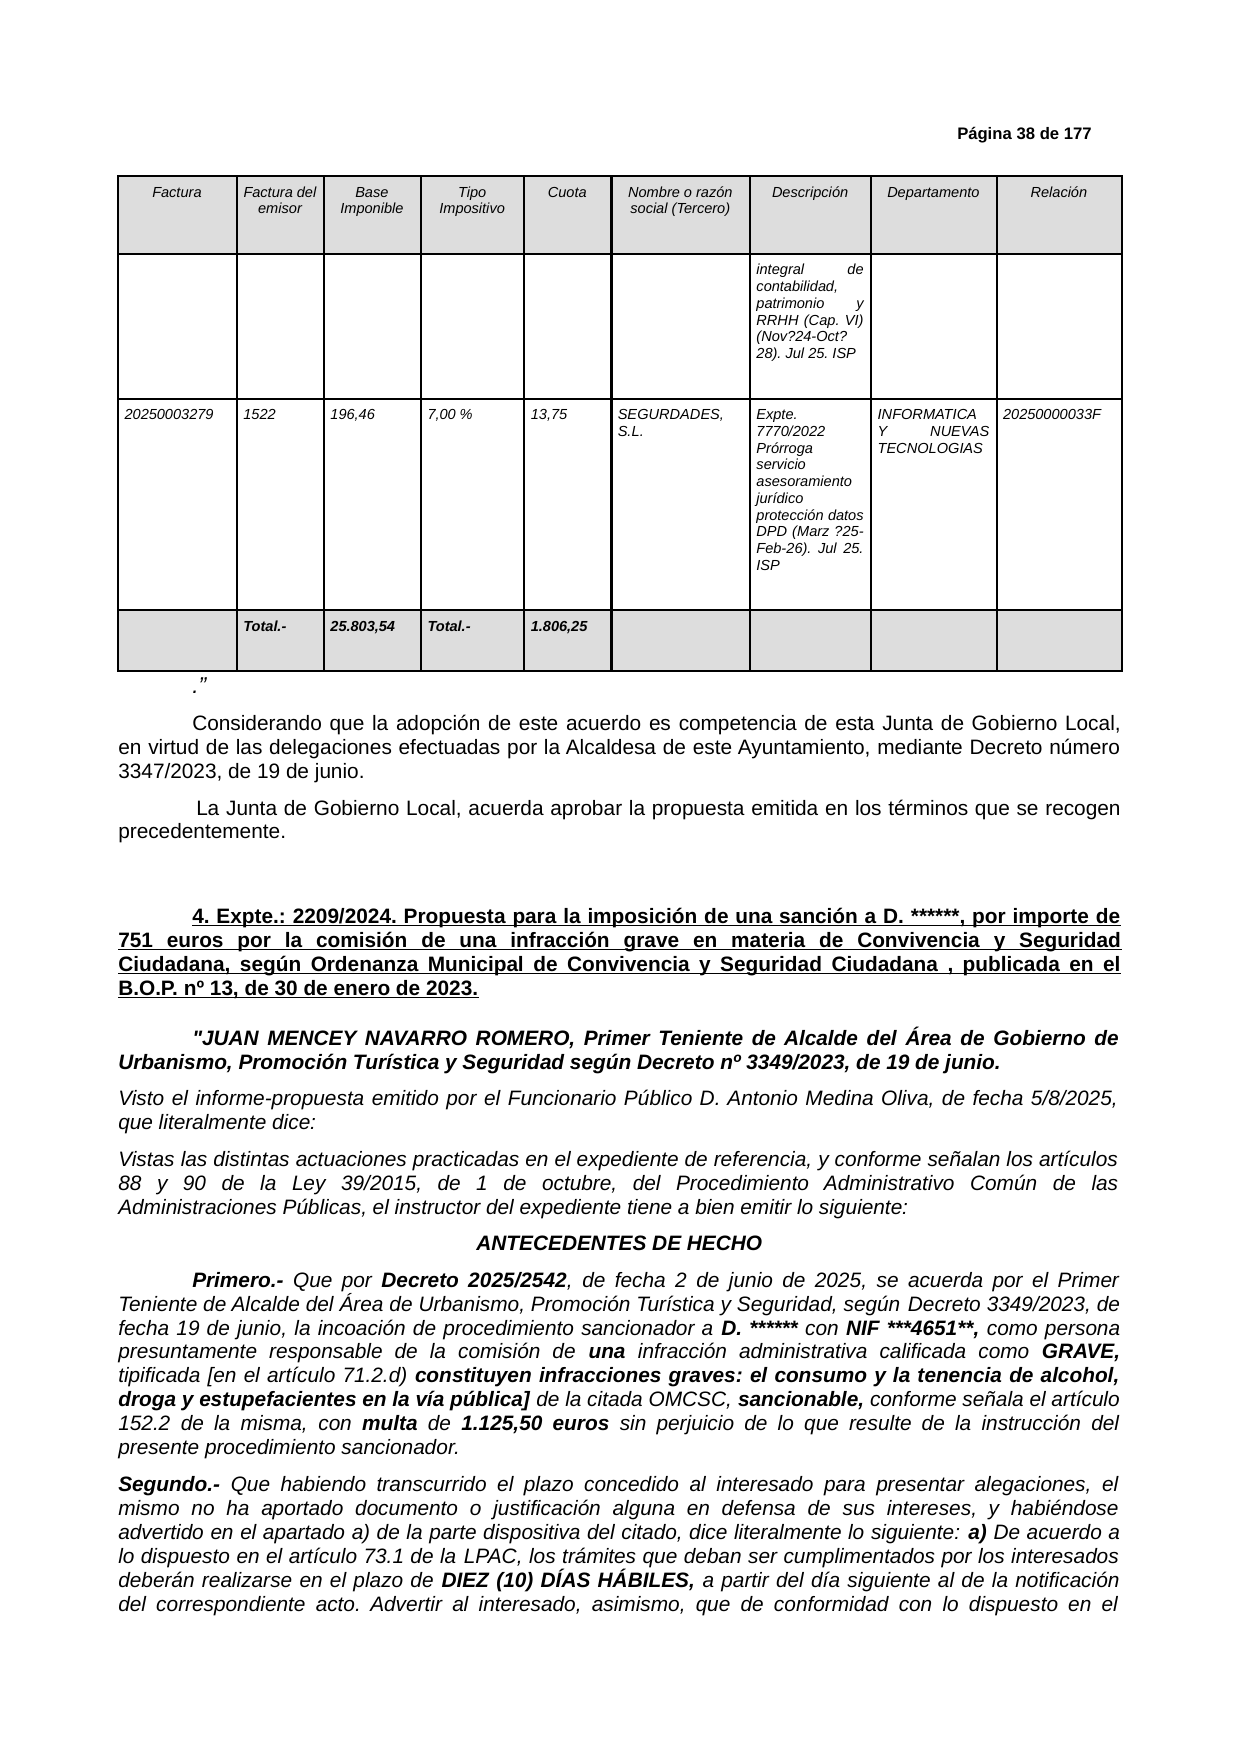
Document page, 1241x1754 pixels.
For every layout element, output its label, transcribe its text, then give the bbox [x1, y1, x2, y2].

table_cell 7,00 % [422, 400, 523, 609]
table_cell 1522 [238, 400, 323, 609]
table_header Tipo Impositivo [422, 177, 523, 253]
table_cell 1.806,25 [525, 611, 610, 670]
table_cell [872, 611, 996, 670]
table_cell 13,75 [525, 400, 610, 609]
table_header Descripción [751, 177, 870, 253]
table_cell [998, 611, 1121, 670]
table_cell [422, 255, 523, 397]
table_cell Total.- [238, 611, 323, 670]
text ANTECEDENTES DE HECHO [118, 1231, 1122, 1255]
table_cell INFORMATICA Y NUEVAS TECNOLOGIAS [872, 400, 996, 609]
table_header Factura [119, 177, 236, 253]
table_cell Expte. 7770/2022 Prórroga servicio asesoramiento jurídico protección datos DPD (Marz ?25- Feb-26). Jul 25. ISP [751, 400, 870, 609]
text Visto el informe-propuesta emitido por el Funcionario Público D. Antonio Medina Oliva, de fecha 5/8/2025, que literalmente dice: [118, 1086, 1122, 1134]
text Vistas las distintas actuaciones practicadas en el expediente de referencia, y conforme señalan los artículos 88 y 90 de la Ley 39/2015, de 1 de octubre, del Procedimiento Administrativo Común de las Administraciones Públicas, el instructor del expediente tiene a bien emitir lo siguiente: [118, 1147, 1122, 1218]
table_cell Total.- [422, 611, 523, 670]
table_cell 20250000033F [998, 400, 1121, 609]
table_cell [119, 611, 236, 670]
table_header Departamento [872, 177, 996, 253]
table_cell [613, 255, 749, 397]
table_cell [613, 611, 749, 670]
text .” [118, 672, 1122, 698]
text Considerando que la adopción de este acuerdo es competencia de esta Junta de Gobierno Local, en virtud de las delegaciones efectuadas por la Alcaldesa de este Ayuntamiento, mediante Decreto número 3347/2023, de 19 de junio. [118, 711, 1122, 783]
text "JUAN MENCEY NAVARRO ROMERO, Primer Teniente de Alcalde del Área de Gobierno de Urbanismo, Promoción Turística y Seguridad según Decreto nº 3349/2023, de 19 de junio. [118, 1023, 1122, 1074]
text Primero.- Que por Decreto 2025/2542, de fecha 2 de junio de 2025, se acuerda por el Primer Teniente de Alcalde del Área de Urbanismo, Promoción Turística y Seguridad, según Decreto 3349/2023, de fecha 19 de junio, la incoación de procedimiento sancionador a D. ****** con NIF ***4651**, como persona presuntamente responsable de la comisión de una infracción administrativa calificada como GRAVE, tipificada [en el artículo 71.2.d) constituyen infracciones graves: el consumo y la tenencia de alcohol, droga y estupefacientes en la vía pública] de la citada OMCSC, sancionable, conforme señala el artículo 152.2 de la misma, con multa de 1.125,50 euros sin perjuicio de lo que resulte de la instrucción del presente procedimiento sancionador. [118, 1267, 1122, 1459]
table_cell [325, 255, 420, 397]
table_cell 25.803,54 [325, 611, 420, 670]
table_header Base Imponible [325, 177, 420, 253]
table_header Cuota [525, 177, 610, 253]
text Segundo.- Que habiendo transcurrido el plazo concedido al interesado para presentar alegaciones, el mismo no ha aportado documento o justificación alguna en defensa de sus intereses, y habiéndose advertido en el apartado a) de la parte dispositiva del citado, dice literalmente lo siguiente: a) De acuerdo a lo dispuesto en el artículo 73.1 de la LPAC, los trámites que deban ser cumplimentados por los interesados deberán realizarse en el plazo de DIEZ (10) DÍAS HÁBILES, a partir del día siguiente al de la notificación del correspondiente acto. Advertir al interesado, asimismo, que de conformidad con lo dispuesto en el [118, 1472, 1122, 1615]
table_cell integral de contabilidad, patrimonio y RRHH (Cap. VI) (Nov?24-Oct?28). Jul 25. ISP [751, 255, 870, 397]
table_cell SEGURDADES, S.L. [613, 400, 749, 609]
table_cell [998, 255, 1121, 397]
text 4. Expte.: 2209/2024. Propuesta para la imposición de una sanción a D. ******, por importe de 751 euros por la comisión de una infracción grave en materia de Convivencia y Seguridad [118, 904, 1122, 949]
table_header Nombre o razón social (Tercero) [613, 177, 749, 253]
text Ciudadana, según Ordenanza Municipal de Convivencia y Seguridad Ciudadana , publicada en el B.O.P. nº 13, de 30 de enero de 2023. [118, 950, 1122, 999]
table_cell [238, 255, 323, 397]
table_header Relación [998, 177, 1121, 253]
table_cell [751, 611, 870, 670]
table_cell [872, 255, 996, 397]
text La Junta de Gobierno Local, acuerda aprobar la propuesta emitida en los términos que se recogen precedentemente. [118, 795, 1122, 843]
table_cell [525, 255, 610, 397]
table_cell 20250003279 [119, 400, 236, 609]
table_cell 196,46 [325, 400, 420, 609]
table_header Factura del emisor [238, 177, 323, 253]
table_cell [119, 255, 236, 397]
